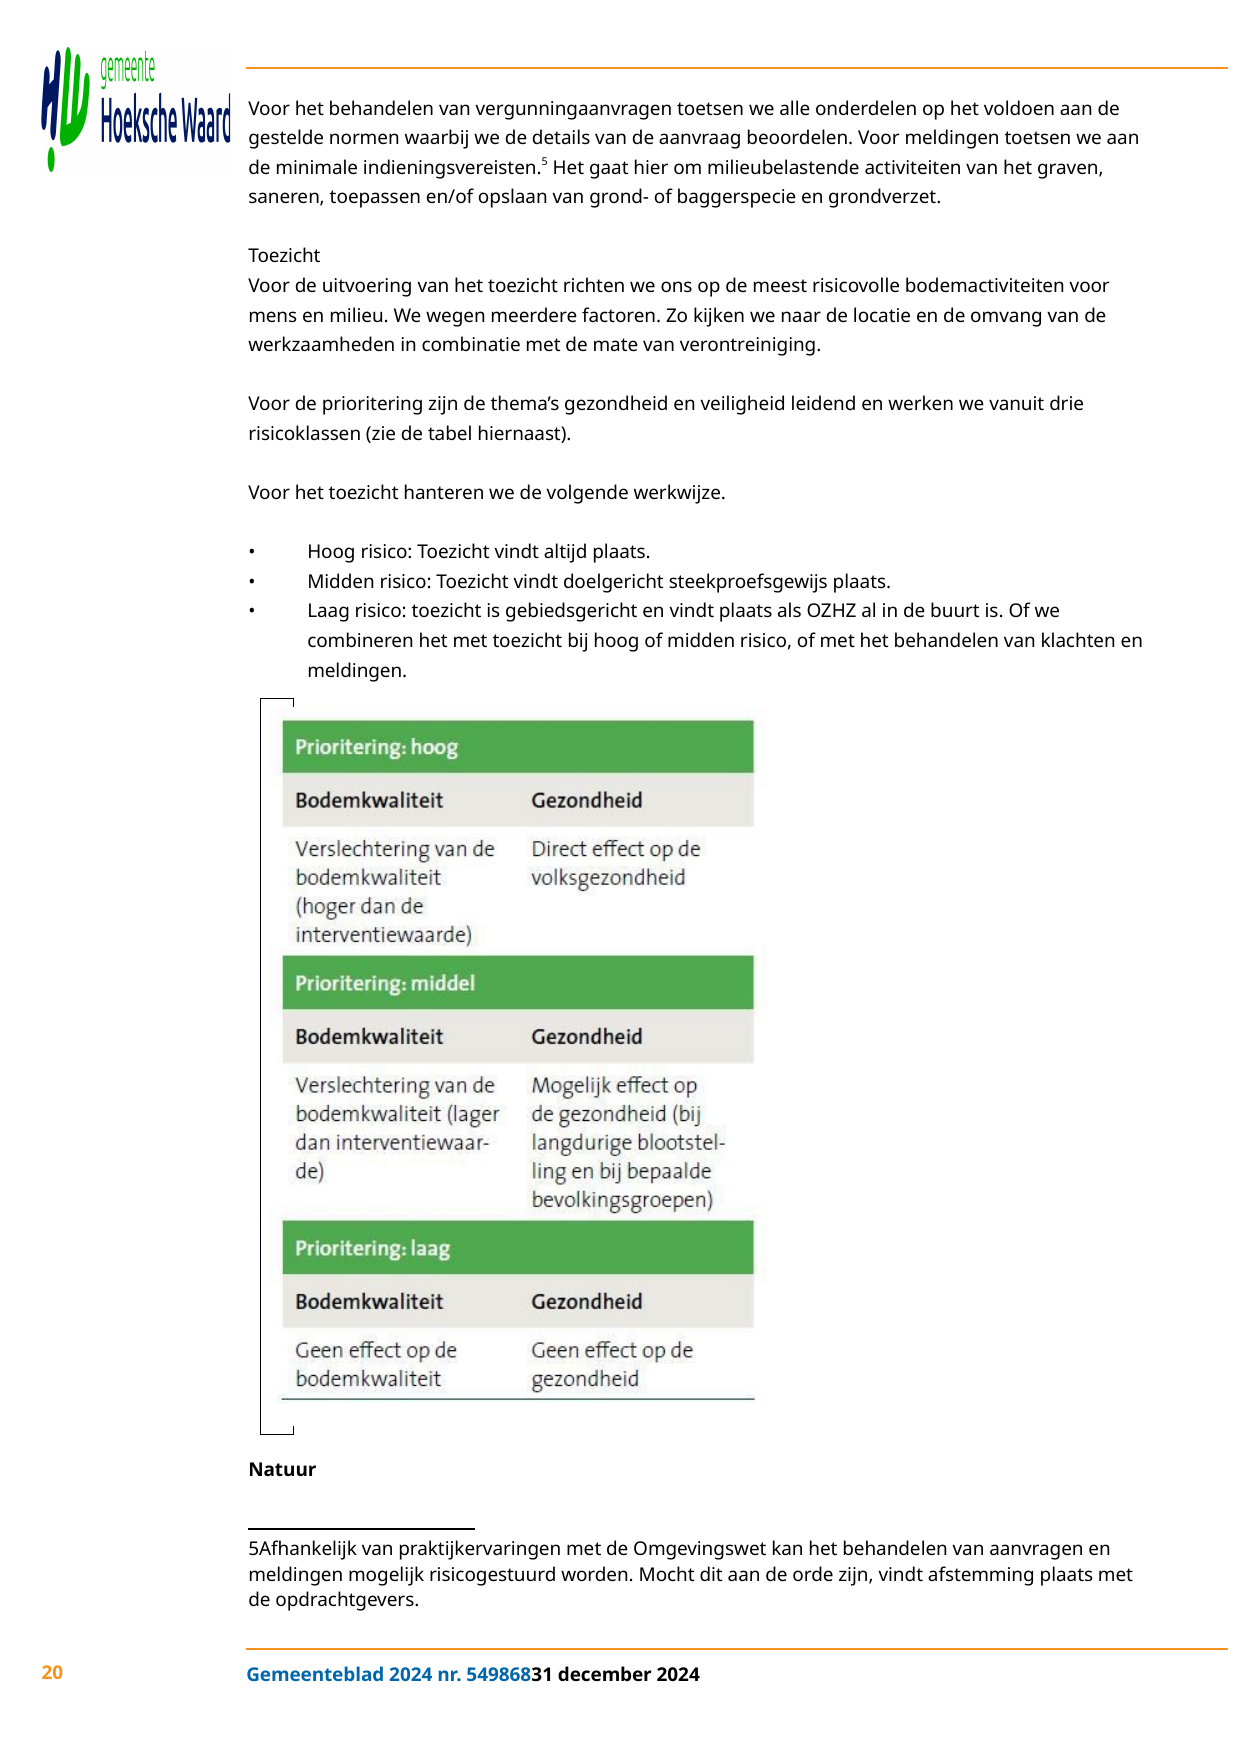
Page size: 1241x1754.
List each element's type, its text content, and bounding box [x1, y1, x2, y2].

text Voor het toezicht hanteren we de volgende werkwijze. [248, 479, 1152, 505]
text Voor de uitvoering van het toezicht richten we ons op de meest risicovolle bodemactiviteiten voor mens en milieu. We wegen meerdere factoren. Zo kijken we naar de locatie en de omvang van de werkzaamheden in combinatie met de mate van verontreiniging. [248, 272, 1152, 357]
text Voor de prioritering zijn de thema’s gezondheid en veiligheid leidend en werken we vanuit drie risicoklassen (zie de tabel hiernaast). [248, 391, 1152, 446]
picture [41, 47, 231, 172]
list Laag risico: toezicht is gebiedsgericht en vindt plaats als OZHZ al in de buurt is. Of we combineren het met toezicht bij hoog of midden risico, of met het behandelen van klachten en meldingen. [248, 598, 1152, 683]
list Midden risico: Toezicht vindt doelgericht steekproefsgewijs plaats. [248, 568, 1152, 594]
list Hoog risico: Toezicht vindt altijd plaats. [248, 538, 1152, 564]
picture [268, 707, 771, 1426]
text Toezicht [248, 243, 1152, 268]
text Voor het behandelen van vergunningaanvragen toetsen we alle onderdelen op het voldoen aan de gestelde normen waarbij we de details van de aanvraag beoordelen. Voor meldingen toetsen we aan de minimale indieningsvereisten. Het gaat hier om milieubelastende activiteiten van het graven, saneren, toepassen en/of opslaan van grond- of baggerspecie en grondverzet. [248, 95, 1152, 209]
text Afhankelijk van praktijkervaringen met de Omgevingswet kan het behandelen van aanvragen en meldingen mogelijk risicogestuurd worden. Mocht dit aan de orde zijn, vindt afstemming plaats met de opdrachtgevers. [248, 1535, 1152, 1612]
text Natuur [248, 1456, 1152, 1481]
